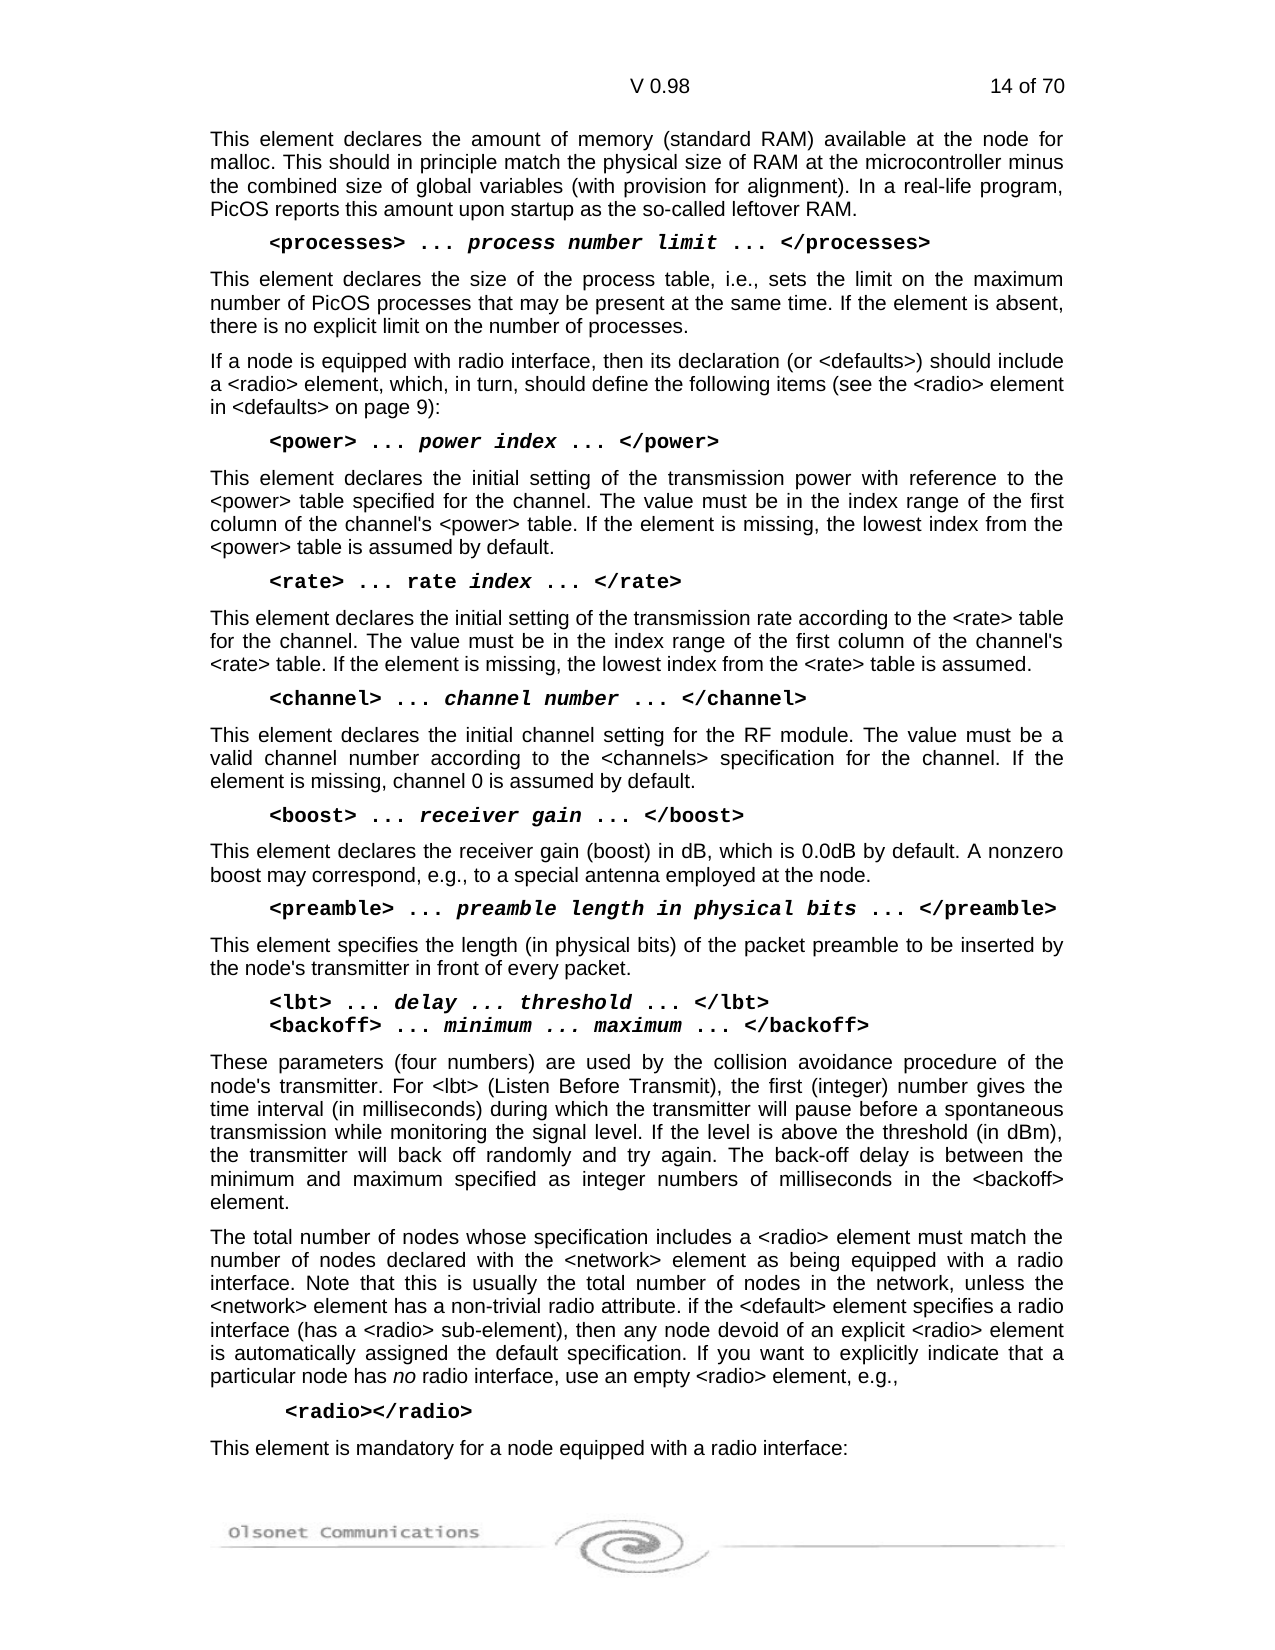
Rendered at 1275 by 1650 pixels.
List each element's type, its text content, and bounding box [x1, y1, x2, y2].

text <processes> ... process number limit ... </processes> [269, 232, 1065, 256]
text This element is mandatory for a node equipped with a radio interface: [210, 1437, 1065, 1460]
text This element declares the initial setting of the transmission rate according to the <rate> table for the channel. The value must be in the index range of the first column of the channel's <rate> table. If the element is missing, the lowest index from the <rate> table is assumed. [210, 606, 1065, 676]
text This element declares the amount of memory (standard RAM) available at the node for malloc. This should in principle match the physical size of RAM at the microcontroller minus the combined size of global variables (with provision for alignment). In a real-life program, PicOS reports this amount upon startup as the so-called leftover RAM. [210, 128, 1065, 221]
text <channel> ... channel number ... </channel> [269, 688, 1065, 711]
text This element specifies the length (in physical bits) of the packet preamble to be inserted by the node's transmitter in front of every packet. [210, 934, 1065, 980]
text These parameters (four numbers) are used by the collision avoidance procedure of the node's transmitter. For <lbt> (Listen Before Transmit), the first (integer) number gives the time interval (in milliseconds) during which the transmitter will pause before a spontaneous transmission while monitoring the signal level. If the level is above the threshold (in dBm), the transmitter will back off randomly and try again. The back-off delay is between the minimum and maximum specified as integer numbers of milliseconds in the <backoff> element. [210, 1051, 1065, 1213]
text <lbt> ... delay ... threshold ... </lbt> [269, 992, 1065, 1016]
text This element declares the receiver gain (boost) in dB, which is 0.0dB by default. A nonzero boost may correspond, e.g., to a special antenna employed at the node. [210, 840, 1065, 886]
text The total number of nodes whose specification includes a <radio> element must match the number of nodes declared with the <network> element as being equipped with a radio interface. Note that this is usually the total number of nodes in the network, unless the <network> element has a non-trivial radio attribute. if the <default> element specifies a radio interface (has a <radio> sub-element), then any node devoid of an explicit <radio> element is automatically assigned the default specification. If you want to explicitly indicate that a particular node has no radio interface, use an empty <radio> element, e.g., [210, 1225, 1065, 1388]
picture [210, 1504, 1065, 1596]
text <power> ... power index ... </power> [269, 431, 1065, 454]
text <backoff> ... minimum ... maximum ... </backoff> [269, 1016, 1065, 1039]
text This element declares the size of the process table, i.e., sets the limit on the maximum number of PicOS processes that may be present at the same time. If the element is absent, there is no explicit limit on the number of processes. [210, 268, 1065, 337]
text <rate> ... rate index ... </rate> [269, 571, 1065, 594]
text This element declares the initial channel setting for the RF module. The value must be a valid channel number according to the <channels> specification for the channel. If the element is missing, channel 0 is assumed by default. [210, 723, 1065, 793]
text <radio></radio> [210, 1400, 1065, 1425]
text <boost> ... receiver gain ... </boost> [269, 804, 1065, 828]
text This element declares the initial setting of the transmission power with reference to the <power> table specified for the channel. The value must be in the index range of the first column of the channel's <power> table. If the element is missing, the lowest index from the <power> table is assumed by default. [210, 466, 1065, 559]
text If a node is equipped with radio interface, then its declaration (or <defaults>) should include a <radio> element, which, in turn, should define the following items (see the <radio> element in <defaults> on page 9): [210, 349, 1065, 419]
text <preamble> ... preamble length in physical bits ... </preamble> [269, 898, 1065, 922]
